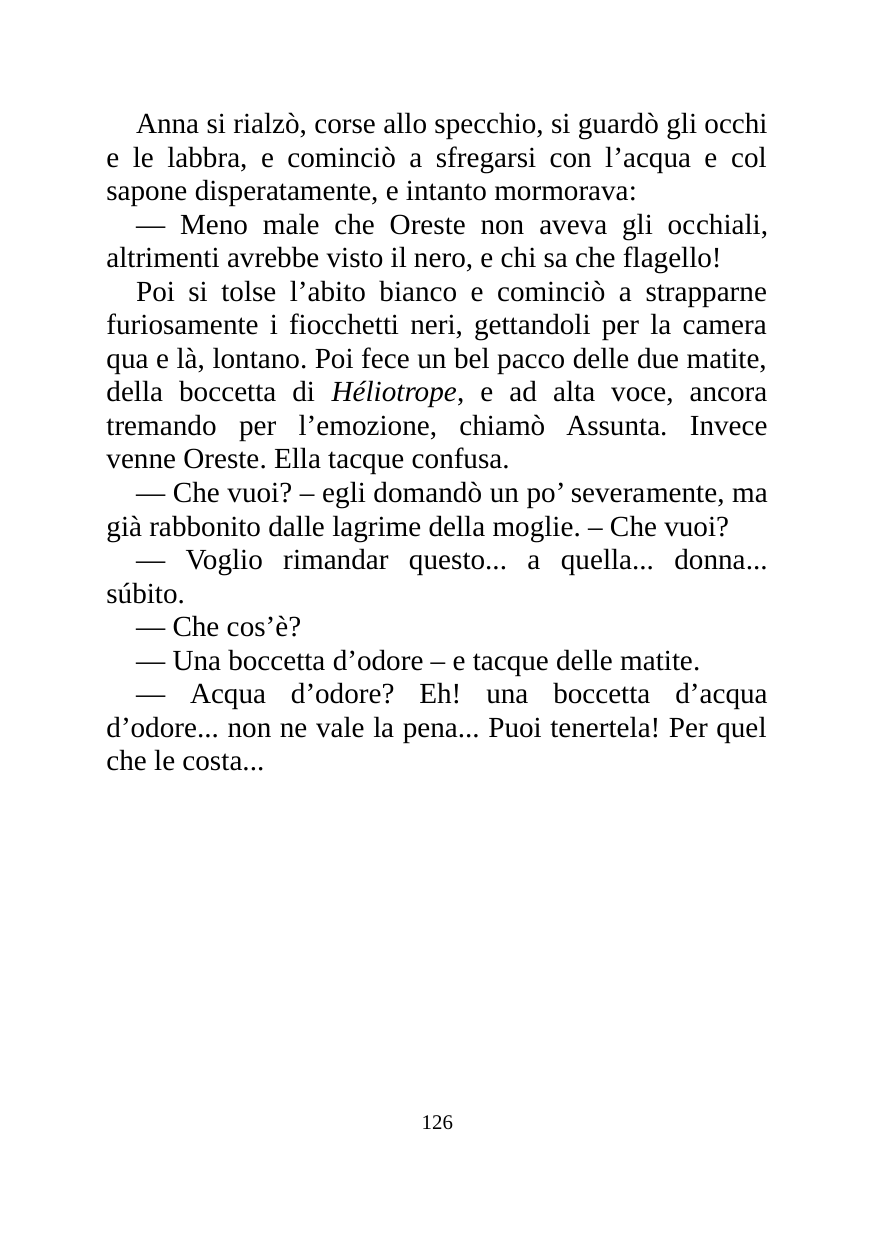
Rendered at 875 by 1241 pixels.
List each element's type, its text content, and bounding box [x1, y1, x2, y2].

text — Che vuoi? – egli domandò un po’ severamente, ma già rabbonito dalle lagrime della moglie. – Che vuoi? [106, 475, 768, 542]
text — Che cos’è? [106, 609, 768, 643]
text — Una boccetta d’odore – e tacque delle matite. [106, 643, 768, 676]
text — Voglio rimandar questo... a quella... donna... súbito. [106, 542, 768, 609]
text Anna si rialzò, corse allo specchio, si guardò gli occhi e le labbra, e cominciò a sfregarsi con l’acqua e col sapone disperatamente, e intanto mormorava: [106, 106, 768, 207]
text Poi si tolse l’abito bianco e cominciò a strapparne furiosamente i fiocchetti neri, gettandoli per la camera qua e là, lontano. Poi fece un bel pacco delle due matite, della boccetta di Héliotrope, e ad alta voce, ancora tremando per l’emozione, chiamò Assunta. Invece venne Oreste. Ella tacque confusa. [106, 274, 768, 475]
text — Meno male che Oreste non aveva gli occhiali, altrimenti avrebbe visto il nero, e chi sa che flagello! [106, 207, 768, 274]
text — Acqua d’odore? Eh! una boccetta d’acqua d’odore... non ne vale la pena... Puoi tenertela! Per quel che le costa... [106, 676, 768, 777]
